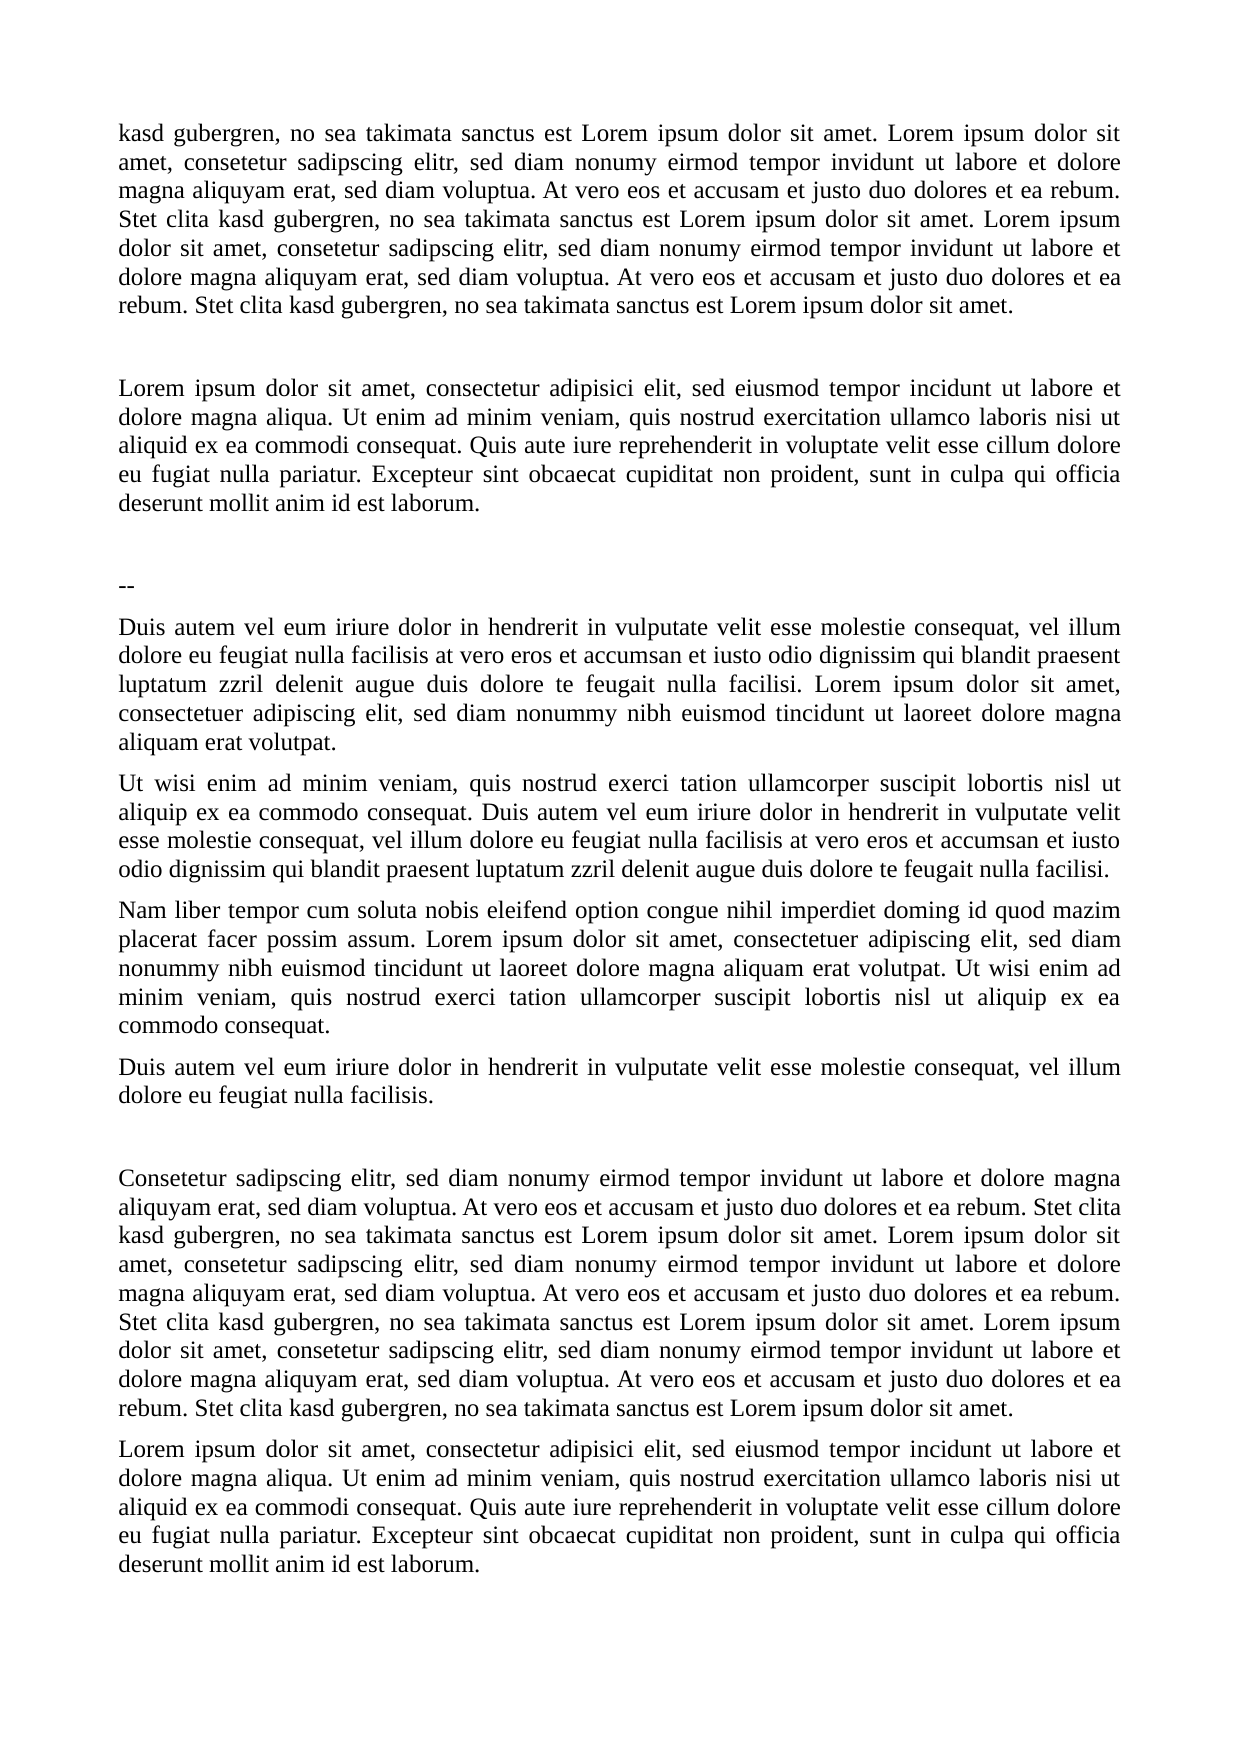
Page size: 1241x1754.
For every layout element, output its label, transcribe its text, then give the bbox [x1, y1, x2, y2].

text Lorem ipsum dolor sit amet, consectetur adipisici elit, sed eiusmod tempor incidunt ut labore et dolore magna aliqua. Ut enim ad minim veniam, quis nostrud exercitation ullamco laboris nisi ut aliquid ex ea commodi consequat. Quis aute iure reprehenderit in voluptate velit esse cillum dolore eu fugiat nulla pariatur. Excepteur sint obcaecat cupiditat non proident, sunt in culpa qui officia deserunt mollit anim id est laborum. [118, 1434, 1122, 1578]
text Duis autem vel eum iriure dolor in hendrerit in vulputate velit esse molestie consequat, vel illum dolore eu feugiat nulla facilisis. [118, 1052, 1122, 1109]
text Duis autem vel eum iriure dolor in hendrerit in vulputate velit esse molestie consequat, vel illum dolore eu feugiat nulla facilisis at vero eros et accumsan et iusto odio dignissim qui blandit praesent luptatum zzril delenit augue duis dolore te feugait nulla facilisi. Lorem ipsum dolor sit amet, consectetuer adipiscing elit, sed diam nonummy nibh euismod tincidunt ut laoreet dolore magna aliquam erat volutpat. [118, 612, 1122, 756]
text Nam liber tempor cum soluta nobis eleifend option congue nihil imperdiet doming id quod mazim placerat facer possim assum. Lorem ipsum dolor sit amet, consectetuer adipiscing elit, sed diam nonummy nibh euismod tincidunt ut laoreet dolore magna aliquam erat volutpat. Ut wisi enim ad minim veniam, quis nostrud exerci tation ullamcorper suscipit lobortis nisl ut aliquip ex ea commodo consequat. [118, 896, 1122, 1039]
text -- [118, 571, 1122, 599]
text Lorem ipsum dolor sit amet, consectetur adipisici elit, sed eiusmod tempor incidunt ut labore et dolore magna aliqua. Ut enim ad minim veniam, quis nostrud exercitation ullamco laboris nisi ut aliquid ex ea commodi consequat. Quis aute iure reprehenderit in voluptate velit esse cillum dolore eu fugiat nulla pariatur. Excepteur sint obcaecat cupiditat non proident, sunt in culpa qui officia deserunt mollit anim id est laborum. [118, 373, 1122, 517]
text Ut wisi enim ad minim veniam, quis nostrud exerci tation ullamcorper suscipit lobortis nisl ut aliquip ex ea commodo consequat. Duis autem vel eum iriure dolor in hendrerit in vulputate velit esse molestie consequat, vel illum dolore eu feugiat nulla facilisis at vero eros et accumsan et iusto odio dignissim qui blandit praesent luptatum zzril delenit augue duis dolore te feugait nulla facilisi. [118, 768, 1122, 883]
text kasd gubergren, no sea takimata sanctus est Lorem ipsum dolor sit amet. Lorem ipsum dolor sit amet, consetetur sadipscing elitr, sed diam nonumy eirmod tempor invidunt ut labore et dolore magna aliquyam erat, sed diam voluptua. At vero eos et accusam et justo duo dolores et ea rebum. Stet clita kasd gubergren, no sea takimata sanctus est Lorem ipsum dolor sit amet. Lorem ipsum dolor sit amet, consetetur sadipscing elitr, sed diam nonumy eirmod tempor invidunt ut labore et dolore magna aliquyam erat, sed diam voluptua. At vero eos et accusam et justo duo dolores et ea rebum. Stet clita kasd gubergren, no sea takimata sanctus est Lorem ipsum dolor sit amet. [118, 118, 1122, 319]
text Consetetur sadipscing elitr, sed diam nonumy eirmod tempor invidunt ut labore et dolore magna aliquyam erat, sed diam voluptua. At vero eos et accusam et justo duo dolores et ea rebum. Stet clita kasd gubergren, no sea takimata sanctus est Lorem ipsum dolor sit amet. Lorem ipsum dolor sit amet, consetetur sadipscing elitr, sed diam nonumy eirmod tempor invidunt ut labore et dolore magna aliquyam erat, sed diam voluptua. At vero eos et accusam et justo duo dolores et ea rebum. Stet clita kasd gubergren, no sea takimata sanctus est Lorem ipsum dolor sit amet. Lorem ipsum dolor sit amet, consetetur sadipscing elitr, sed diam nonumy eirmod tempor invidunt ut labore et dolore magna aliquyam erat, sed diam voluptua. At vero eos et accusam et justo duo dolores et ea rebum. Stet clita kasd gubergren, no sea takimata sanctus est Lorem ipsum dolor sit amet. [118, 1163, 1122, 1422]
